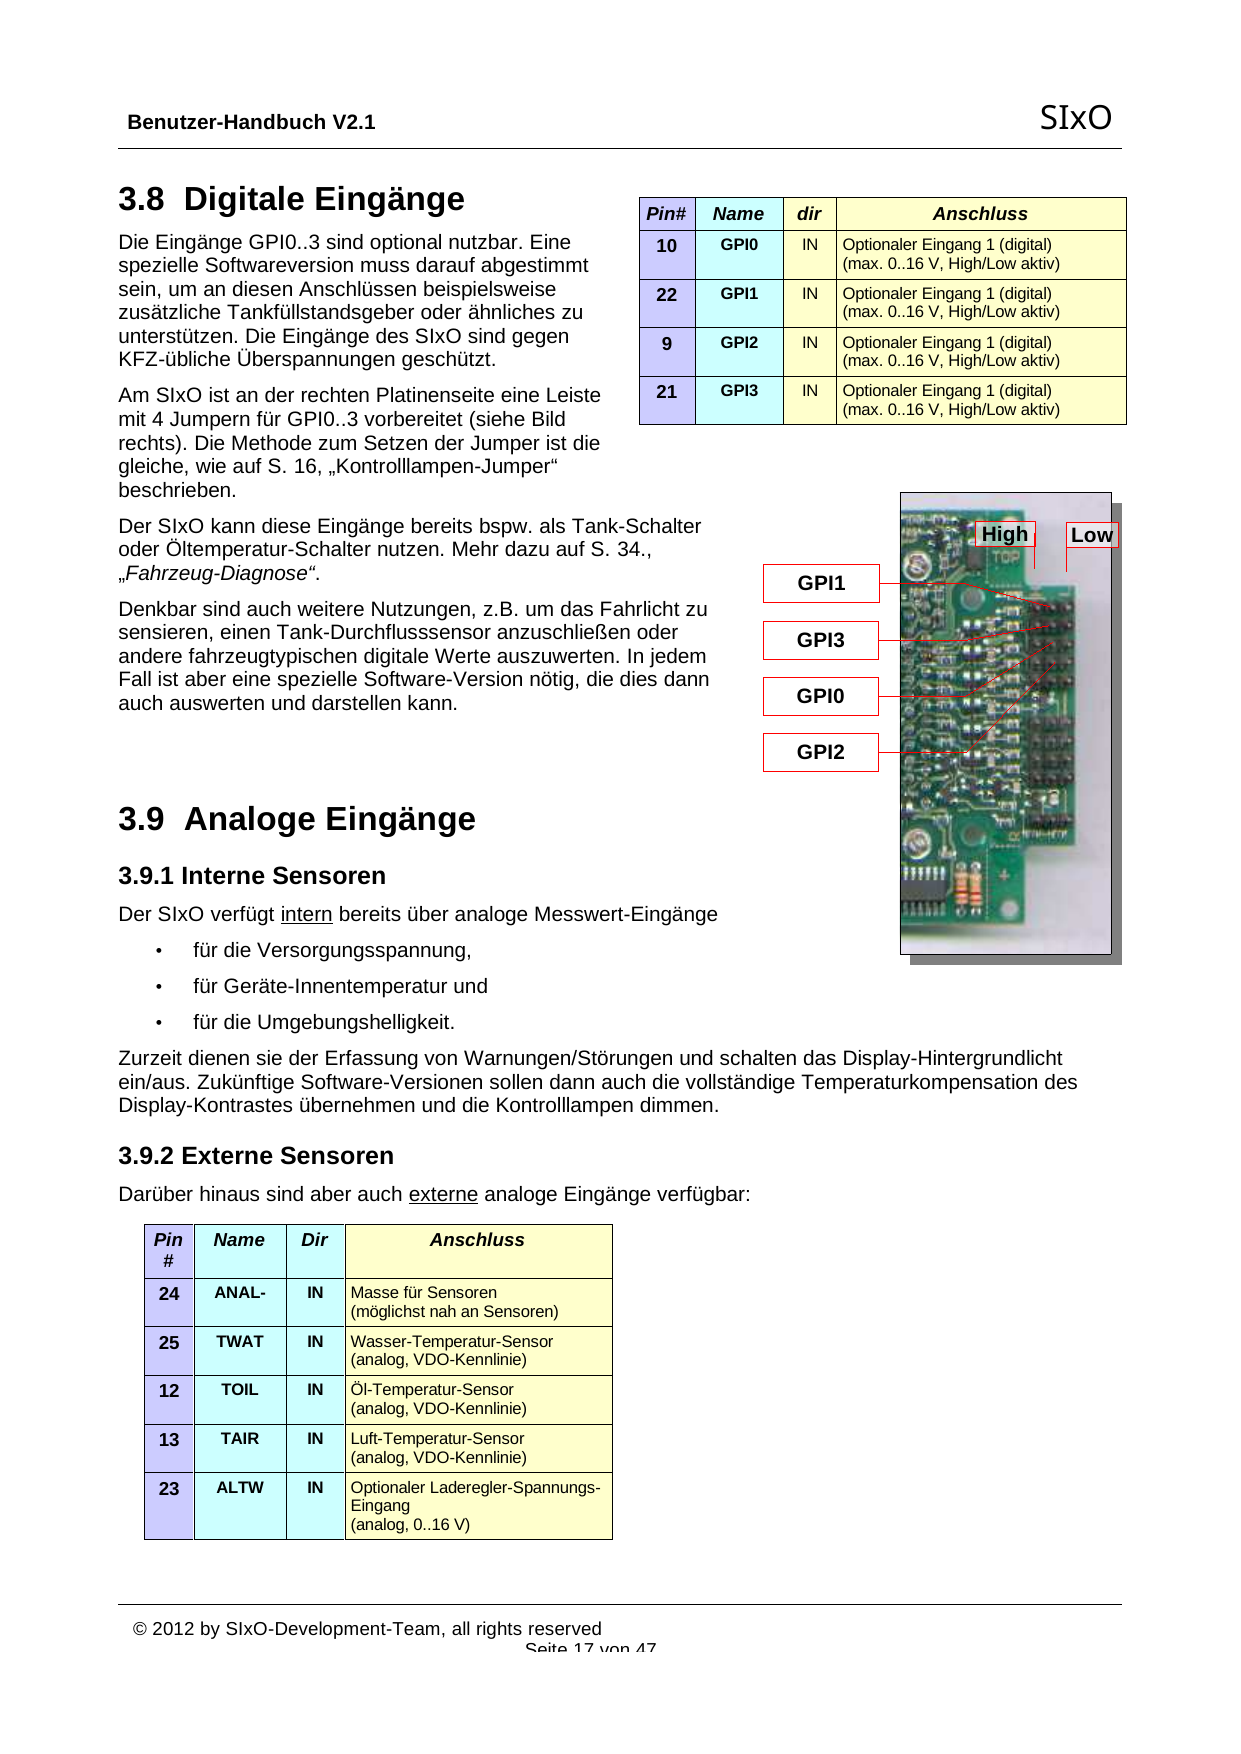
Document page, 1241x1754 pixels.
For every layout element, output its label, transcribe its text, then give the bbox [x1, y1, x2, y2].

table_cell 9 [640, 328, 695, 376]
list für die Umgebungshelligkeit. [156, 1011, 1122, 1034]
table_cell TAIR [195, 1425, 286, 1472]
table_cell Optionaler Eingang 1 (digital) (max. 0..16 V, High/Low aktiv) [837, 328, 1126, 376]
table_header Anschluss [346, 1225, 612, 1278]
table_cell Luft-Temperatur-Sensor (analog, VDO-Kennlinie) [346, 1425, 612, 1472]
text Der SIxO verfügt intern bereits über analoge Messwert-Eingänge [118, 902, 742, 926]
table_cell IN [287, 1327, 344, 1375]
table_cell 15 [764, 678, 878, 715]
subtitle Digitale Eingänge [118, 180, 1126, 441]
table_header dir [784, 198, 836, 230]
table_cell 10 [640, 231, 695, 279]
list für Geräte-Innentemperatur und [156, 974, 1122, 998]
table_cell 24 [145, 1279, 193, 1326]
list für die Versorgungsspannung, [156, 938, 742, 962]
table_cell IN [287, 1376, 344, 1424]
text Zurzeit dienen sie der Erfassung von Warnungen/Störungen und schalten das Display-Hintergrundlicht ein/aus. Zukünftige Software-Versionen sollen dann auch die vollständige Temperaturkompensation des Display-Kontrastes übernehmen und die Kontrolllampen dimmen. [118, 1047, 1122, 1117]
table_cell Öl-Temperatur-Sensor (analog, VDO-Kennlinie) [346, 1376, 612, 1424]
text Darüber hinaus sind aber auch externe analoge Eingänge verfügbar: [118, 1183, 1122, 1206]
table_cell 21 [640, 377, 695, 424]
subtitle Externe Sensoren [118, 1142, 1122, 1170]
table_cell 12 [145, 1376, 193, 1424]
table_cell 15 [764, 622, 878, 659]
table_cell GPI3 [696, 377, 783, 424]
table_cell 15 [764, 565, 879, 602]
table_cell IN [287, 1473, 344, 1539]
table_cell TOIL [195, 1376, 286, 1424]
picture [901, 493, 1111, 954]
text Denkbar sind auch weitere Nutzungen, z.B. um das Fahrlicht zu sensieren, einen Tank-Durchflusssensor anzuschließen oder andere fahrzeugtypischen digitale Werte auszuwerten. In jedem Fall ist aber eine spezielle Software-Version nötig, die dies dann auch auswerten und darstellen kann. [118, 597, 742, 715]
table_header Anschluss [837, 198, 1126, 230]
table_cell GPI1 [696, 280, 783, 327]
table_cell 13 [145, 1425, 193, 1472]
table_header Pin# [145, 1225, 193, 1278]
text Der SIxO kann diese Eingänge bereits bspw. als Tank-Schalter oder Öltemperatur-Schalter nutzen. Mehr dazu auf S. 33., „Fahrzeug-Diagnose“. [118, 514, 742, 585]
subtitle Analoge Eingänge [118, 799, 742, 837]
table_cell IN [784, 328, 836, 376]
table_cell ANAL- [195, 1279, 286, 1326]
table_header Name [696, 198, 783, 230]
table_cell GPI0 [696, 231, 783, 279]
text Die Eingänge GPI0..3 sind optional nutzbar. Eine spezielle Softwareversion muss darauf abgestimmt sein, um an diesen Anschlüssen beispielsweise zusätzliche Tankfüllstandsgeber oder ähnliches zu unterstützen. Die Eingänge des SIxO sind gegen KFZ-übliche Überspannungen geschützt. [118, 230, 613, 371]
table_cell TWAT [195, 1327, 286, 1375]
text Am SIxO ist an der rechten Platinenseite eine Leiste mit 4 Jumpern für GPI0..3 vorbereitet (siehe Bild rechts). Die Methode zum Setzen der Jumper ist die gleiche, wie auf S. 16, „Kontrolllampen-Jumper“ beschrieben. [118, 384, 1122, 988]
table_cell IN [784, 231, 836, 279]
table_cell IN [784, 280, 836, 327]
table_cell IN [784, 377, 836, 424]
table_cell 25 [145, 1327, 193, 1375]
subtitle Interne Sensoren [118, 862, 742, 890]
table_header Name [195, 1225, 286, 1278]
table_cell Optionaler Eingang 1 (digital) (max. 0..16 V, High/Low aktiv) [837, 231, 1126, 279]
table_cell 15 [764, 734, 878, 771]
table_cell Wasser-Temperatur-Sensor (analog, VDO-Kennlinie) [346, 1327, 612, 1375]
table_cell 22 [640, 280, 695, 327]
table_header Pin# [640, 198, 695, 230]
table_header Dir [287, 1225, 344, 1278]
table_cell IN [287, 1279, 344, 1326]
table_cell ALTW [195, 1473, 286, 1539]
table_cell Optionaler Laderegler-Spannungs-Eingang (analog, 0..16 V) [346, 1473, 612, 1539]
table_cell IN [287, 1425, 344, 1472]
table_cell GPI2 [696, 328, 783, 376]
table_cell 23 [145, 1473, 193, 1539]
table_cell Masse für Sensoren (möglichst nah an Sensoren) [346, 1279, 612, 1326]
table_cell Optionaler Eingang 1 (digital) (max. 0..16 V, High/Low aktiv) [837, 377, 1126, 424]
table_cell Optionaler Eingang 1 (digital) (max. 0..16 V, High/Low aktiv) [837, 280, 1126, 327]
